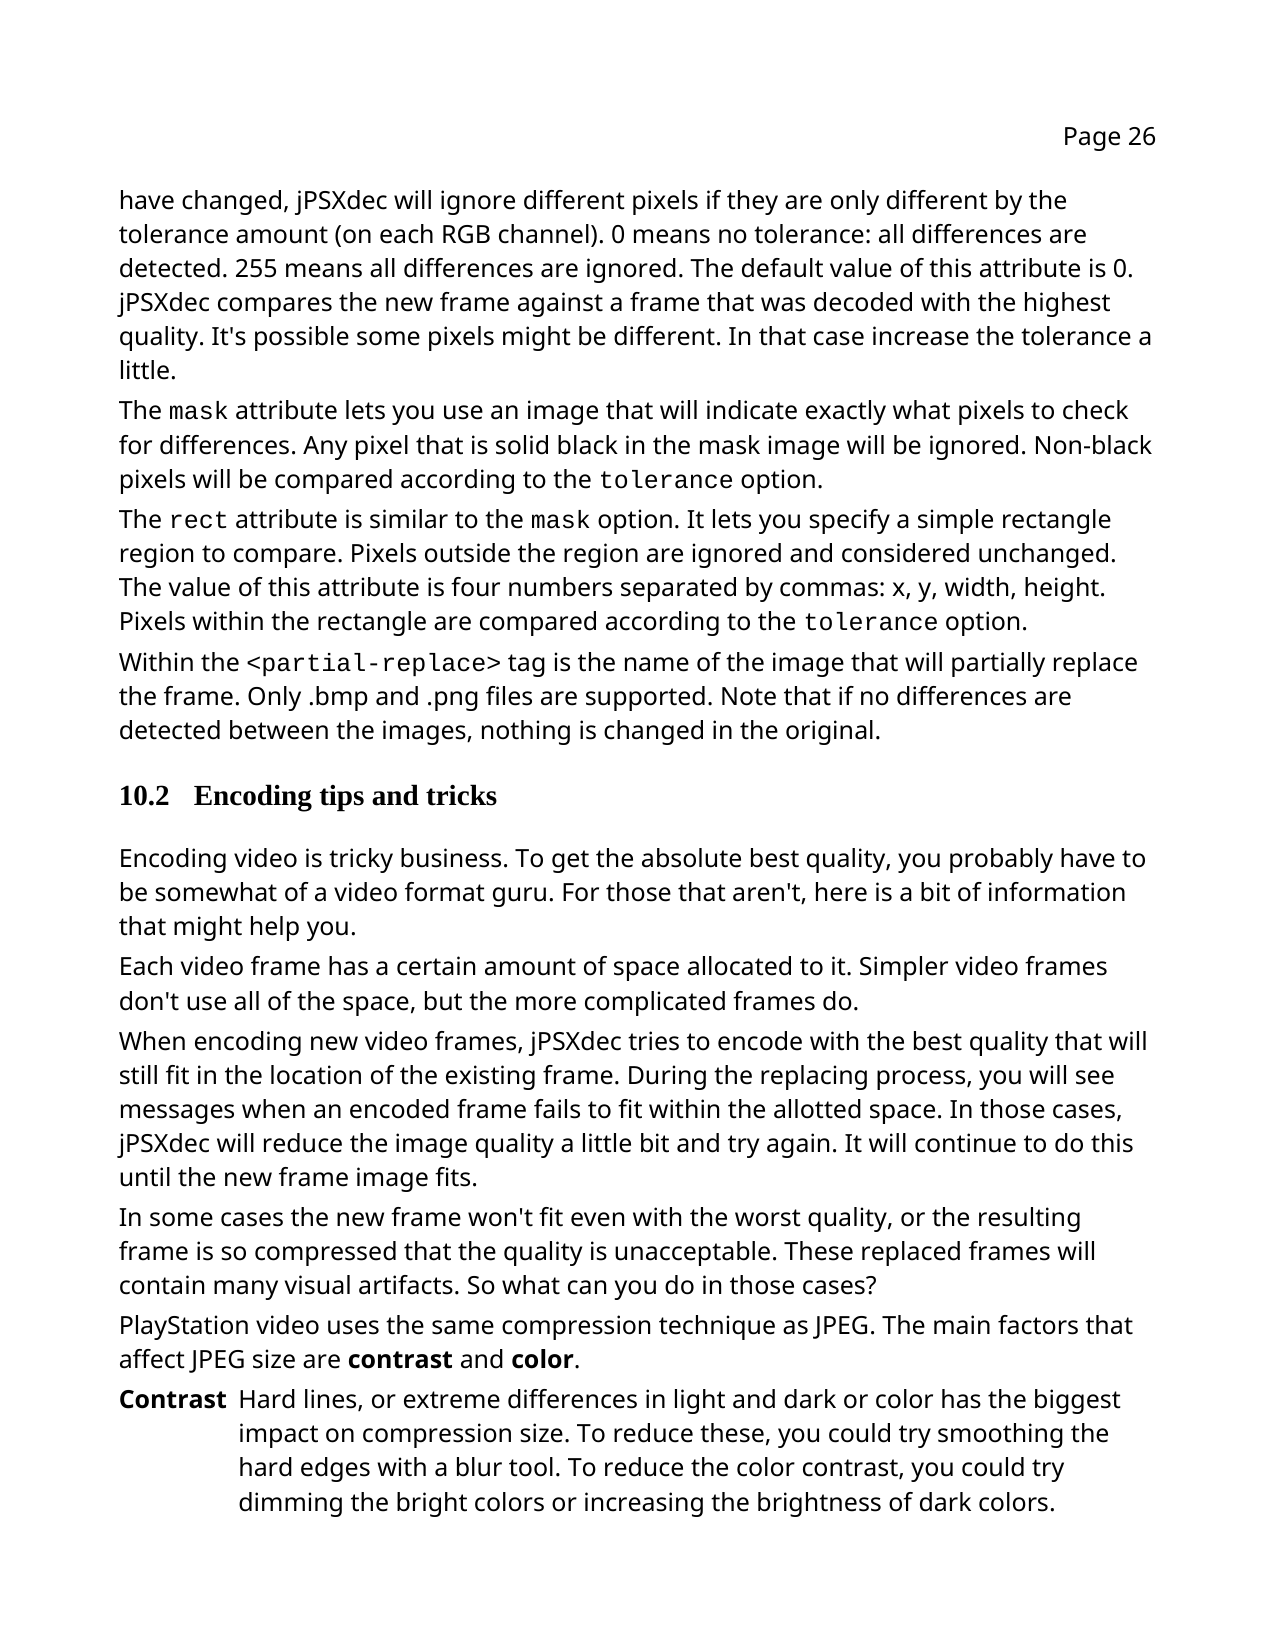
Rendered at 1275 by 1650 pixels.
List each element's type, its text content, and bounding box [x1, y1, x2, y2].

text have changed, jPSXdec will ignore different pixels if they are only different by the tolerance amount (on each RGB channel). 0 means no tolerance: all differences are detected. 255 means all differences are ignored. The default value of this attribute is 0. jPSXdec compares the new frame against a frame that was decoded with the highest quality. It's possible some pixels might be different. In that case increase the tolerance a little. [118, 183, 1156, 387]
text Each video frame has a certain amount of space allocated to it. Simpler video frames don't use all of the space, but the more complicated frames do. [118, 949, 1156, 1017]
text Contrast Hard lines, or extreme differences in light and dark or color has the biggest impact on compression size. To reduce these, you could try smoothing the hard edges with a blur tool. To reduce the color contrast, you could try dimming the bright colors or increasing the brightness of dark colors. [118, 1382, 1156, 1518]
text The rect attribute is similar to the mask option. It lets you specify a simple rectangle region to compare. Pixels outside the region are ignored and considered unchanged. The value of this attribute is four numbers separated by commas: x, y, width, height. Pixels within the rectangle are compared according to the tolerance option. [118, 502, 1156, 638]
text In some cases the new frame won't fit even with the worst quality, or the resulting frame is so compressed that the quality is unacceptable. These replaced frames will contain many visual artifacts. So what can you do in those cases? [118, 1199, 1156, 1302]
subtitle Encoding tips and tricks [118, 778, 1156, 811]
text PlayStation video uses the same compression technique as JPEG. The main factors that affect JPEG size are contrast and color. [118, 1308, 1156, 1376]
text The mask attribute lets you use an image that will indicate exactly what pixels to check for differences. Any pixel that is solid black in the mask image will be ignored. Non-black pixels will be compared according to the tolerance option. [118, 393, 1156, 496]
text Encoding video is tricky business. To get the absolute best quality, you probably have to be somewhat of a video format guru. For those that aren't, here is a bit of information that might help you. [118, 841, 1156, 943]
text Within the <partial-replace> tag is the name of the image that will partially replace the frame. Only .bmp and .png files are supported. Note that if no differences are detected between the images, nothing is changed in the original. [118, 644, 1156, 747]
text When encoding new video frames, jPSXdec tries to encode with the best quality that will still fit in the location of the existing frame. During the replacing process, you will see messages when an encoded frame fails to fit within the allotted space. In those cases, jPSXdec will reduce the image quality a little bit and try again. It will continue to do this until the new frame image fits. [118, 1023, 1156, 1193]
